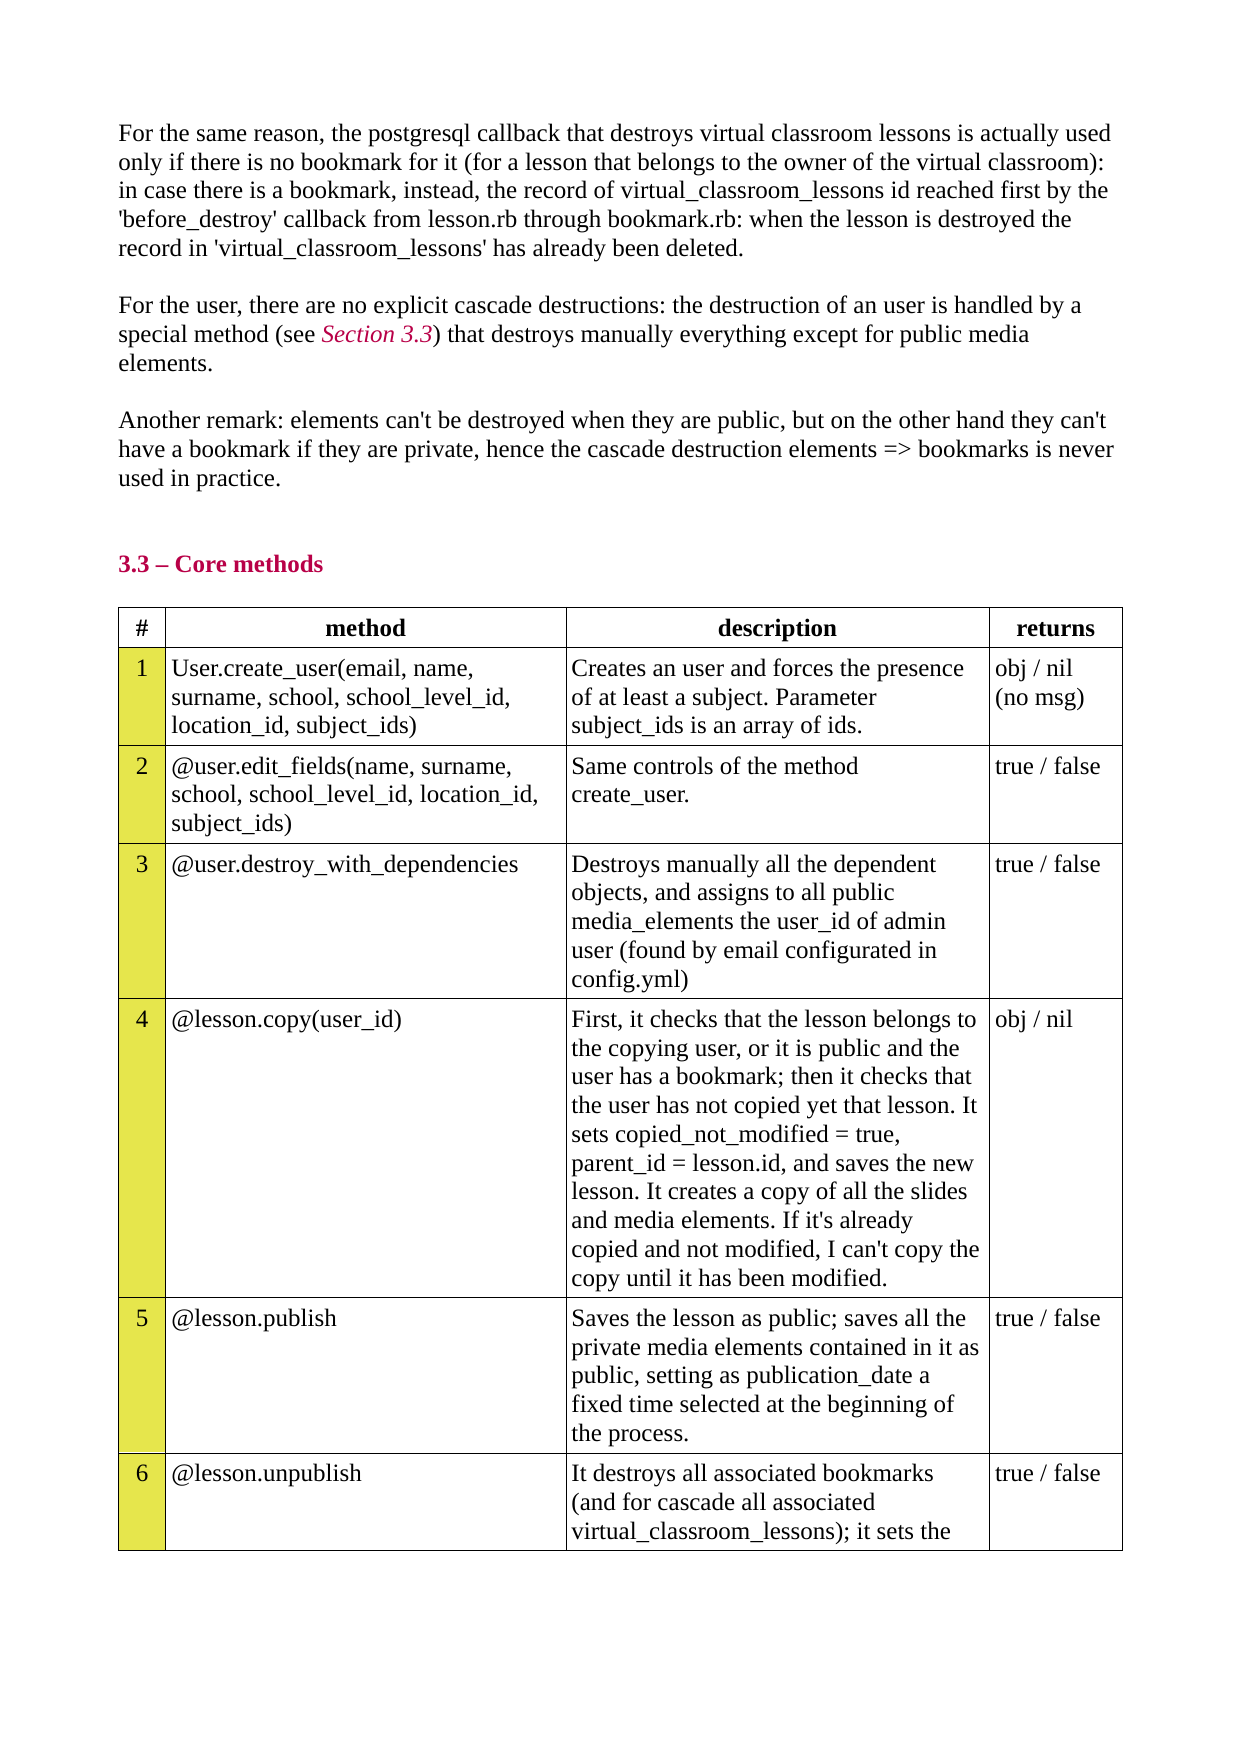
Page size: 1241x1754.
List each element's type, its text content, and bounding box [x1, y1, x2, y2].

table_cell Creates an user and forces the presence of at least a subject. Parameter subject_ids is an array of ids. [567, 648, 989, 745]
table_cell 4 [119, 999, 165, 1297]
table_cell @user.edit_fields(name, surname, school, school_level_id, location_id, subject_ids) [166, 746, 566, 843]
table_cell User.create_user(email, name, surname, school, school_level_id, location_id, subject_ids) [166, 648, 566, 745]
table_header # [119, 608, 165, 647]
table_header description [567, 608, 989, 647]
table_cell true / false [990, 1454, 1122, 1550]
table_cell obj / nil (no msg) [990, 648, 1122, 745]
table_cell true / false [990, 1298, 1122, 1452]
table_cell @lesson.publish [166, 1298, 566, 1452]
table_cell obj / nil [990, 999, 1122, 1297]
table_cell Destroys manually all the dependent objects, and assigns to all public media_elements the user_id of admin user (found by email configurated in config.yml) [567, 844, 989, 998]
table_cell First, it checks that the lesson belongs to the copying user, or it is public and the user has a bookmark; then it checks that the user has not copied yet that lesson. It sets copied_not_modified = true, parent_id = lesson.id, and saves the new lesson. It creates a copy of all the slides and media elements. If it's already copied and not modified, I can't copy the copy until it has been modified. [567, 999, 989, 1297]
text Another remark: elements can't be destroyed when they are public, but on the other hand they can't have a bookmark if they are private, hence the cascade destruction elements => bookmarks is never used in practice. [118, 406, 1122, 492]
table_cell @lesson.copy(user_id) [166, 999, 566, 1297]
table_cell Same controls of the method create_user. [567, 746, 989, 843]
text For the user, there are no explicit cascade destructions: the destruction of an user is handled by a special method (see Section 3.3) that destroys manually everything except for public media elements. [118, 291, 1122, 377]
table_cell true / false [990, 844, 1122, 998]
table_cell @lesson.unpublish [166, 1454, 566, 1550]
table_cell 3 [119, 844, 165, 998]
table_cell 2 [119, 746, 165, 843]
table_cell 1 [119, 648, 165, 745]
table_cell 5 [119, 1298, 165, 1452]
table_cell Saves the lesson as public; saves all the private media elements contained in it as public, setting as publication_date a fixed time selected at the beginning of the process. [567, 1298, 989, 1452]
table_header method [166, 608, 566, 647]
table_cell It destroys all associated bookmarks (and for cascade all associated virtual_classroom_lessons); it sets the [567, 1454, 989, 1550]
table_cell true / false [990, 746, 1122, 843]
text For the same reason, the postgresql callback that destroys virtual classroom lessons is actually used only if there is no bookmark for it (for a lesson that belongs to the owner of the virtual classroom): in case there is a bookmark, instead, the record of virtual_classroom_lessons id reached first by the 'before_destroy' callback from lesson.rb through bookmark.rb: when the lesson is destroyed the record in 'virtual_classroom_lessons' has already been deleted. [118, 118, 1122, 262]
table_header returns [990, 608, 1122, 647]
table_cell @user.destroy_with_dependencies [166, 844, 566, 998]
text 3.3 – Core methods [118, 549, 1122, 578]
table_cell 6 [119, 1454, 165, 1550]
